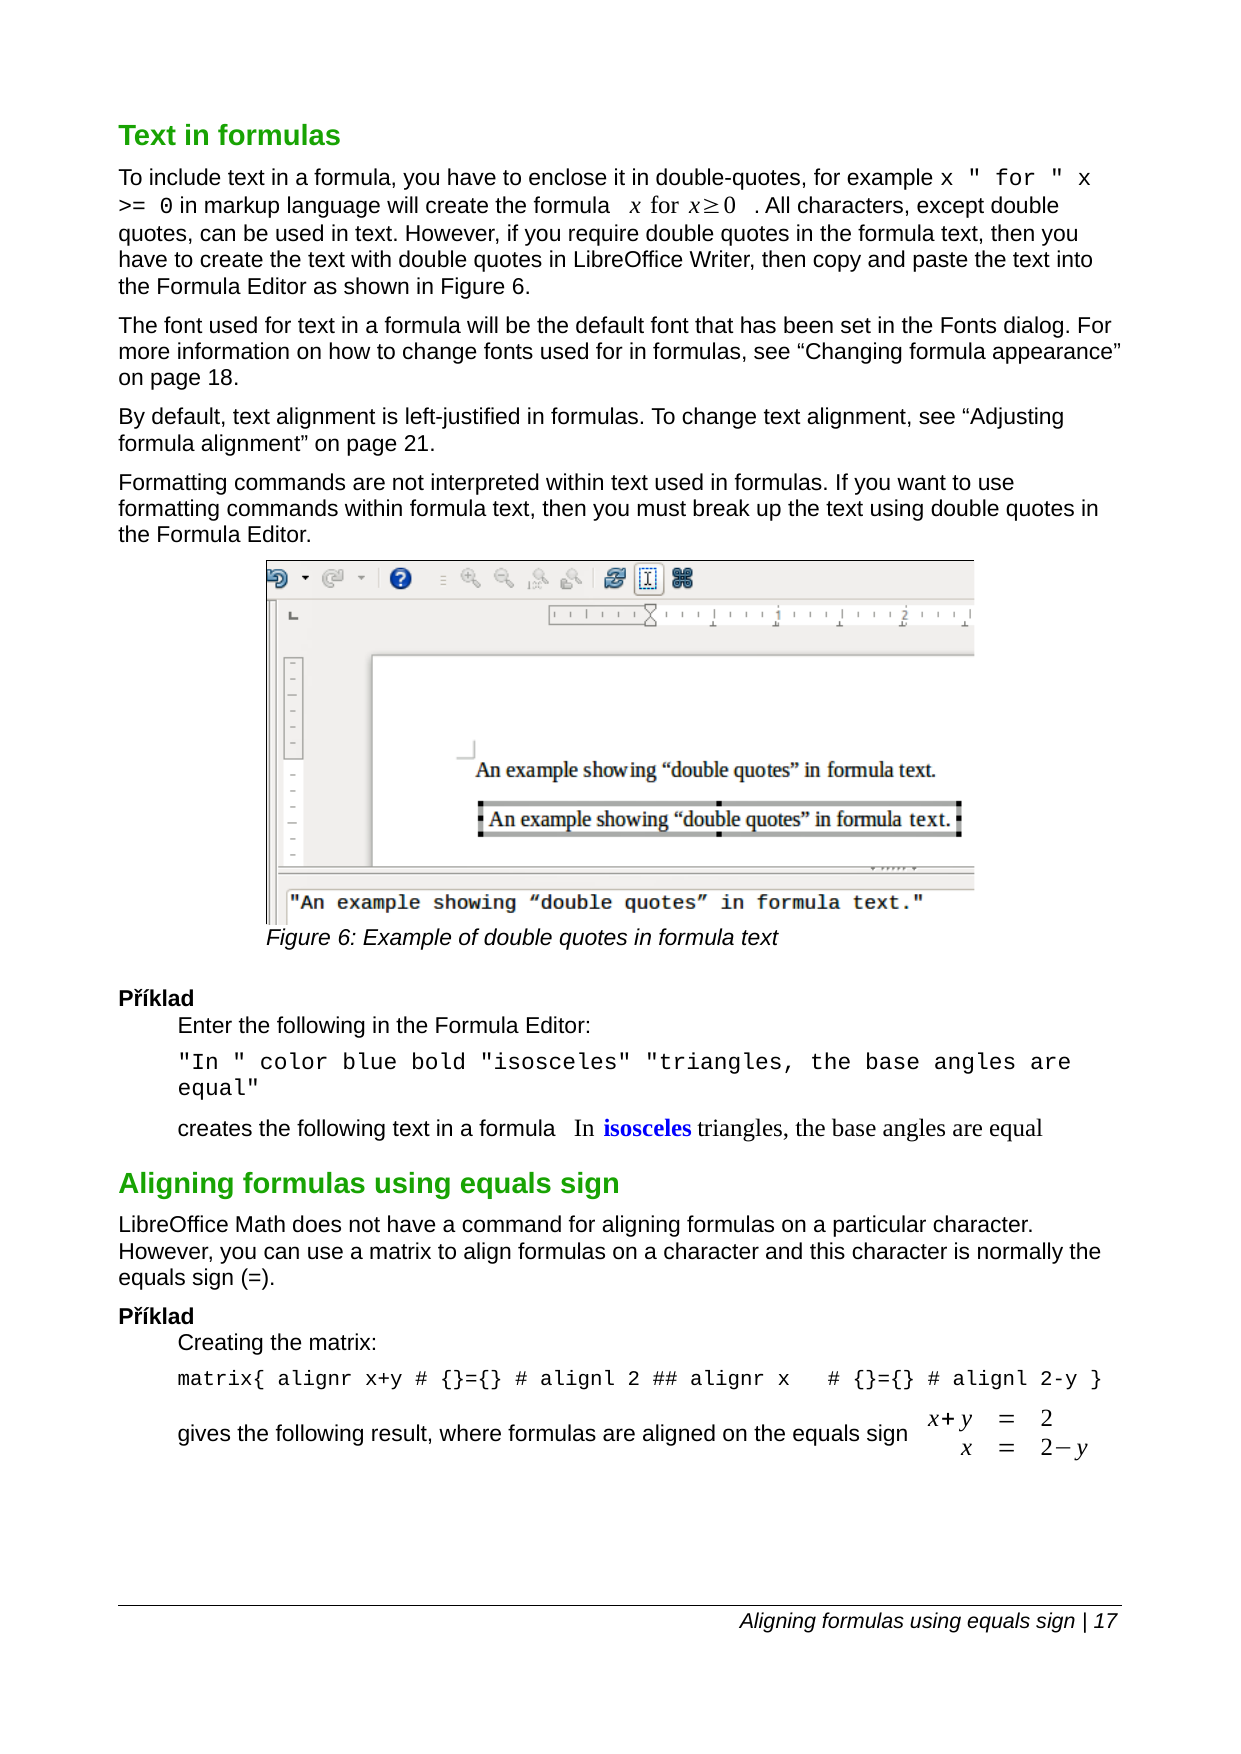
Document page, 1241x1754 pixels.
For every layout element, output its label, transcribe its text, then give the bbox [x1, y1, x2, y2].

text matrix{ alignr x+y # {}={} # alignl 2 ## alignr x # {}={} # alignl 2-y } [177, 1368, 1122, 1392]
text Creating the matrix: [177, 1329, 1122, 1356]
text gives the following result, where formulas are aligned on the equals sign [177, 1404, 1122, 1462]
text Figure 6: Example of double quotes in formula text [266, 925, 974, 951]
text "In " color blue bold "isosceles" "triangles, the base angles are equal" [177, 1050, 1122, 1102]
text LibreOffice Math does not have a command for aligning formulas on a particular character. However, you can use a matrix to align formulas on a character and this character is normally the equals sign (=). [118, 1211, 1122, 1290]
text The font used for text in a formula will be the default font that has been set in the Fonts dialog. For more information on how to change fonts used for in formulas, see “Changing formula appearance” on page 17. [118, 312, 1122, 391]
text Formatting commands are not interpreted within text used in formulas. If you want to use formatting commands within formula text, then you must break up the text using double quotes in the Formula Editor. [118, 468, 1122, 547]
text By default, text alignment is left-justified in formulas. To change text alignment, see “Adjusting formula alignment” on page 20. [118, 403, 1122, 456]
text Příklad [118, 985, 1122, 1012]
text Enter the following in the Formula Editor: [177, 1012, 1122, 1038]
subtitle Text in formulas [118, 118, 1122, 152]
picture [267, 560, 975, 925]
text Příklad [118, 1303, 1122, 1329]
subtitle Aligning formulas using equals sign [118, 1166, 1122, 1199]
text To include text in a formula, you have to enclose it in double-quotes, for example x " for " x >= 0 in markup language will create the formula. All characters, except double quotes, can be used in text. However, if you require double quotes in the formula text, then you have to create the text with double quotes in LibreOffice Writer, then copy and paste the text into the Formula Editor as shown in Figure 6. [118, 163, 1122, 299]
text creates the following text in a formula [177, 1115, 1122, 1142]
